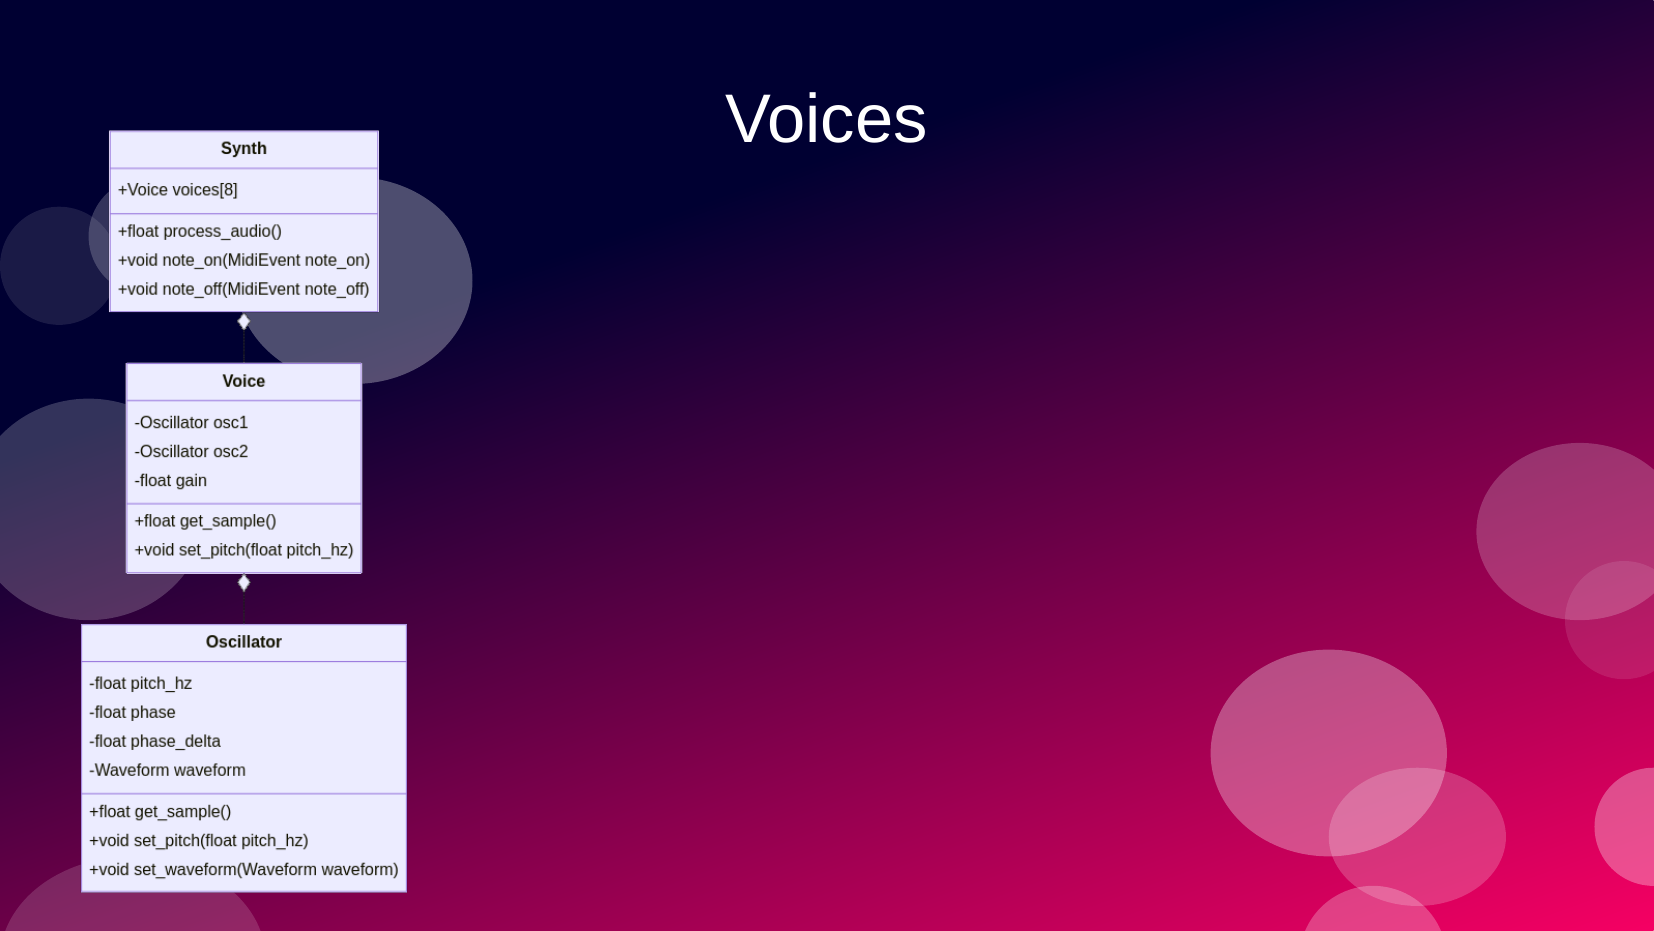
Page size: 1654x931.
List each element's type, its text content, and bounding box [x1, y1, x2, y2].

picture [0, 123, 751, 901]
title Voices [88, 37, 1565, 200]
